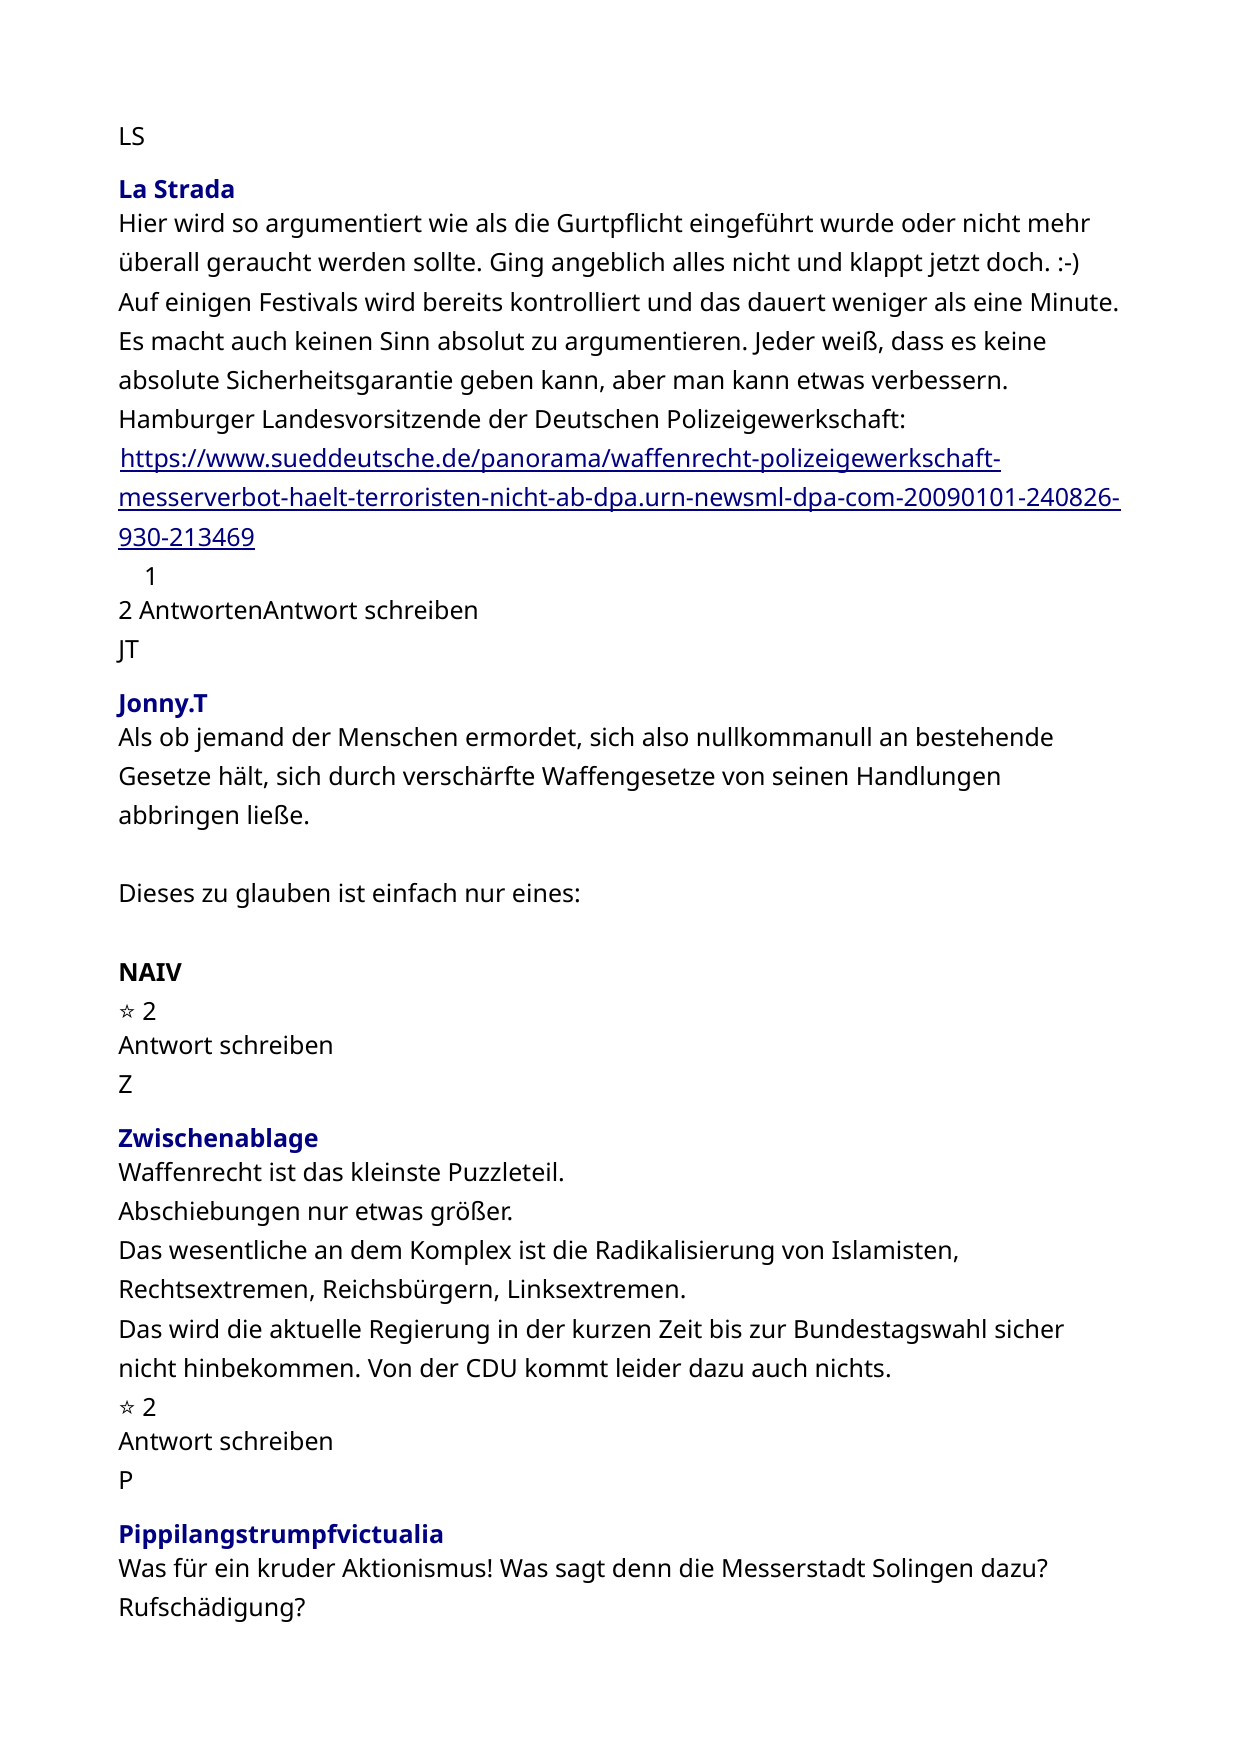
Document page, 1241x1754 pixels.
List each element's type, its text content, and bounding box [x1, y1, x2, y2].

text P [118, 1463, 1122, 1497]
text Hier wird so argumentiert wie als die Gurtpflicht eingeführt wurde oder nicht mehr überall geraucht werden sollte. Ging angeblich alles nicht und klappt jetzt doch. :-) Auf einigen Festivals wird bereits kontrolliert und das dauert weniger als eine Minute. Es macht auch keinen Sinn absolut zu argumentieren. Jeder weiß, dass es keine absolute Sicherheitsgarantie geben kann, aber man kann etwas verbessern. [118, 206, 1122, 397]
text Waffenrecht ist das kleinste Puzzleteil. [118, 1155, 1122, 1189]
text ⭐️ 2 [118, 994, 1122, 1028]
subtitle Zwischenablage [118, 1121, 1122, 1155]
text Das wesentliche an dem Komplex ist die Radikalisierung von Islamisten, Rechtsextremen, Reichsbürgern, Linksextremen. [118, 1233, 1122, 1306]
subtitle La Strada [118, 172, 1122, 206]
subtitle Pippilangstrumpfvictualia [118, 1517, 1122, 1551]
text Was für ein kruder Aktionismus! Was sagt denn die Messerstadt Solingen dazu? Rufschädigung? [118, 1551, 1122, 1624]
text ⭐️ 2 [118, 1390, 1122, 1424]
subtitle Jonny.T [118, 685, 1122, 719]
text https://www.sueddeutsche.de/panorama/waffenrecht-polizeigewerkschaft-messerverbot-haelt-terroristen-nicht-ab-dpa.urn-newsml-dpa-com-20090101-240826-930-213469 [118, 441, 1122, 553]
text Abschiebungen nur etwas größer. [118, 1194, 1122, 1228]
text LS [118, 118, 1122, 152]
text Z [118, 1067, 1122, 1101]
text Antwort schreiben [118, 1028, 1122, 1062]
text Als ob jemand der Menschen ermordet, sich also nullkommanull an bestehende Gesetze hält, sich durch verschärfte Waffengesetze von seinen Handlungen abbringen ließe. Dieses zu glauben ist einfach nur eines: NAIV [118, 719, 1122, 988]
text JT [118, 632, 1122, 666]
text Hamburger Landesvorsitzende der Deutschen Polizeigewerkschaft: [118, 402, 1122, 436]
text 2 AntwortenAntwort schreiben [118, 592, 1122, 627]
text Das wird die aktuelle Regierung in der kurzen Zeit bis zur Bundestagswahl sicher nicht hinbekommen. Von der CDU kommt leider dazu auch nichts. [118, 1311, 1122, 1384]
text Antwort schreiben [118, 1424, 1122, 1458]
text 🤨 1 [118, 558, 1122, 592]
